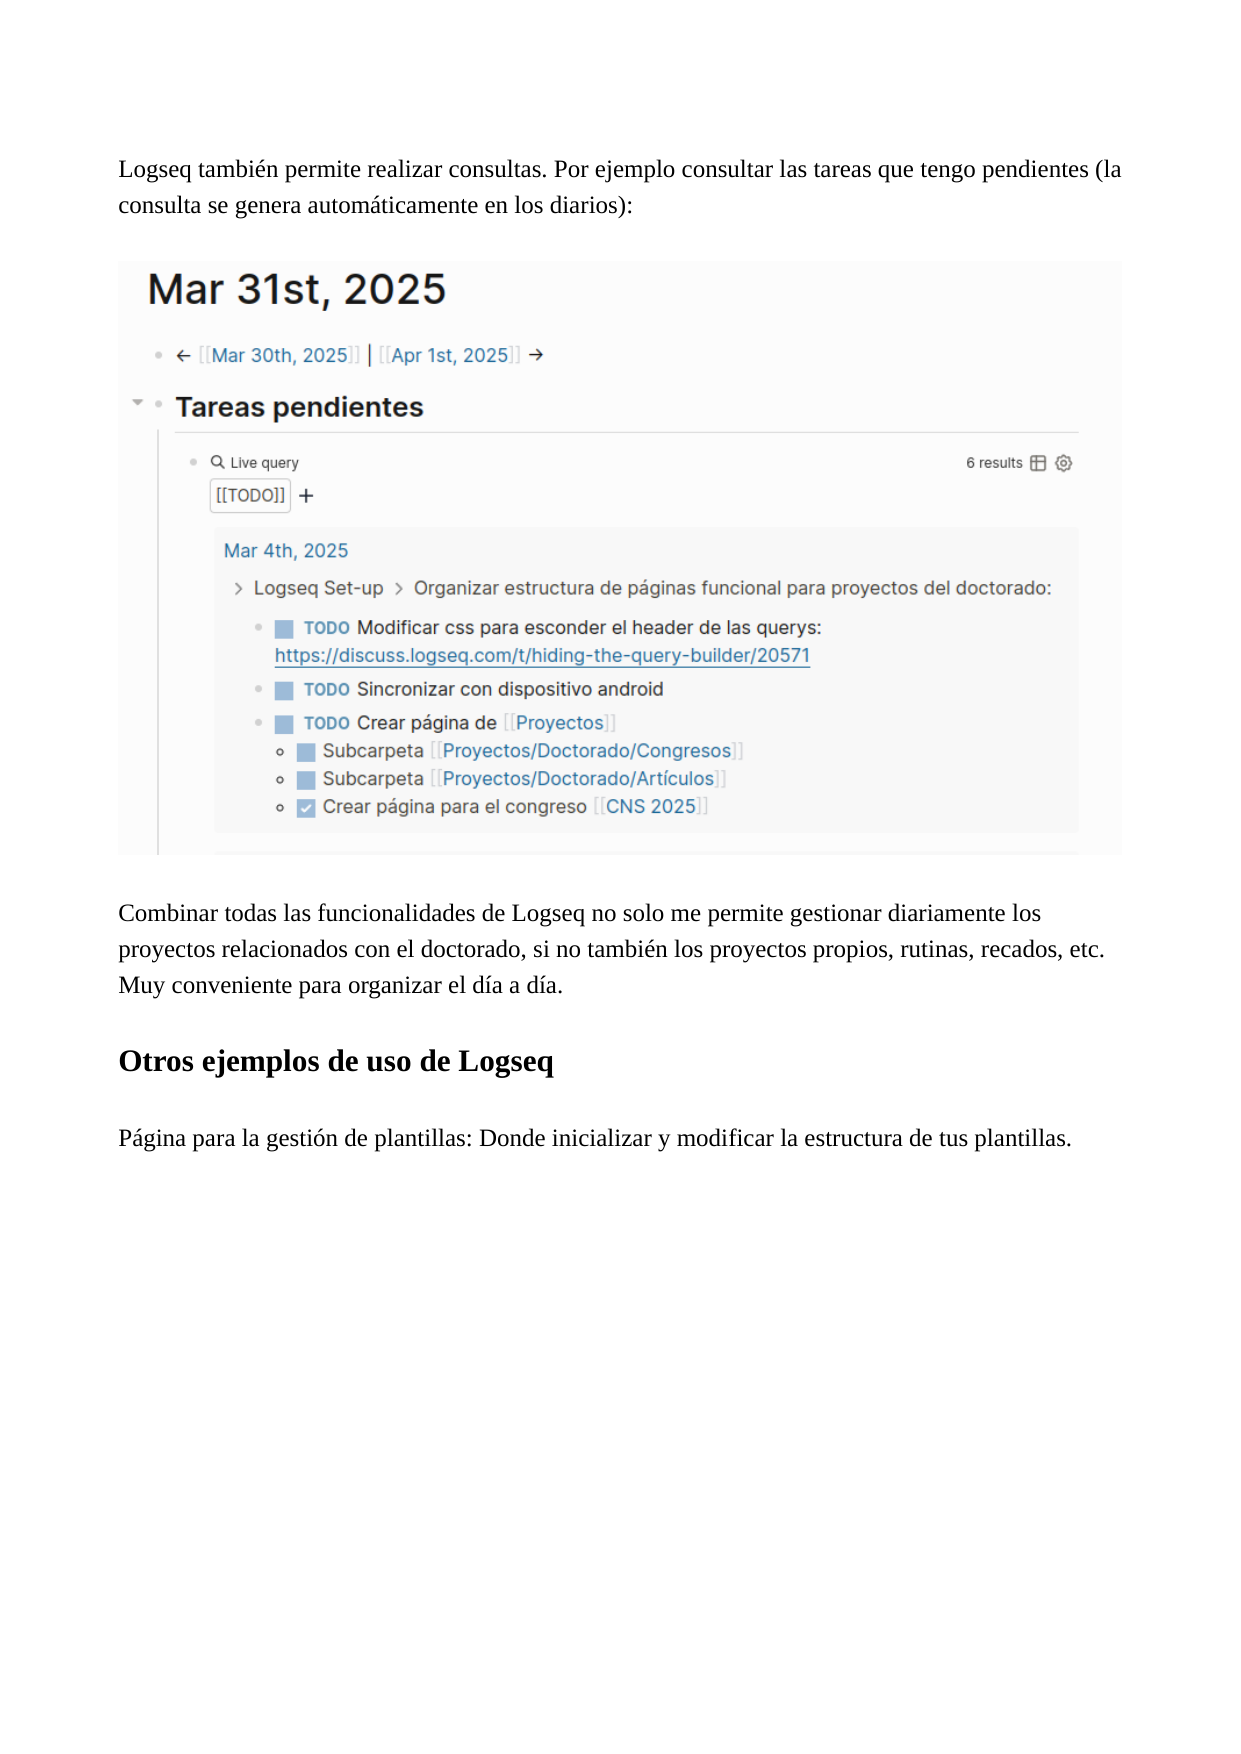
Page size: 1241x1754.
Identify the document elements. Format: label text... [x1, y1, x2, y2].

picture [118, 261, 1123, 855]
text Logseq también permite realizar consultas. Por ejemplo consultar las tareas que tengo pendientes (la consulta se genera automáticamente en los diarios): [118, 154, 1122, 219]
text Combinar todas las funcionalidades de Logseq no solo me permite gestionar diariamente los proyectos relacionados con el doctorado, si no también los proyectos propios, rutinas, recados, etc. Muy conveniente para organizar el día a día. [118, 855, 1122, 999]
text Página para la gestión de plantillas: Donde inicializar y modificar la estructura de tus plantillas. [118, 1123, 1122, 1151]
text Otros ejemplos de uso de Logseq [118, 1042, 1122, 1078]
